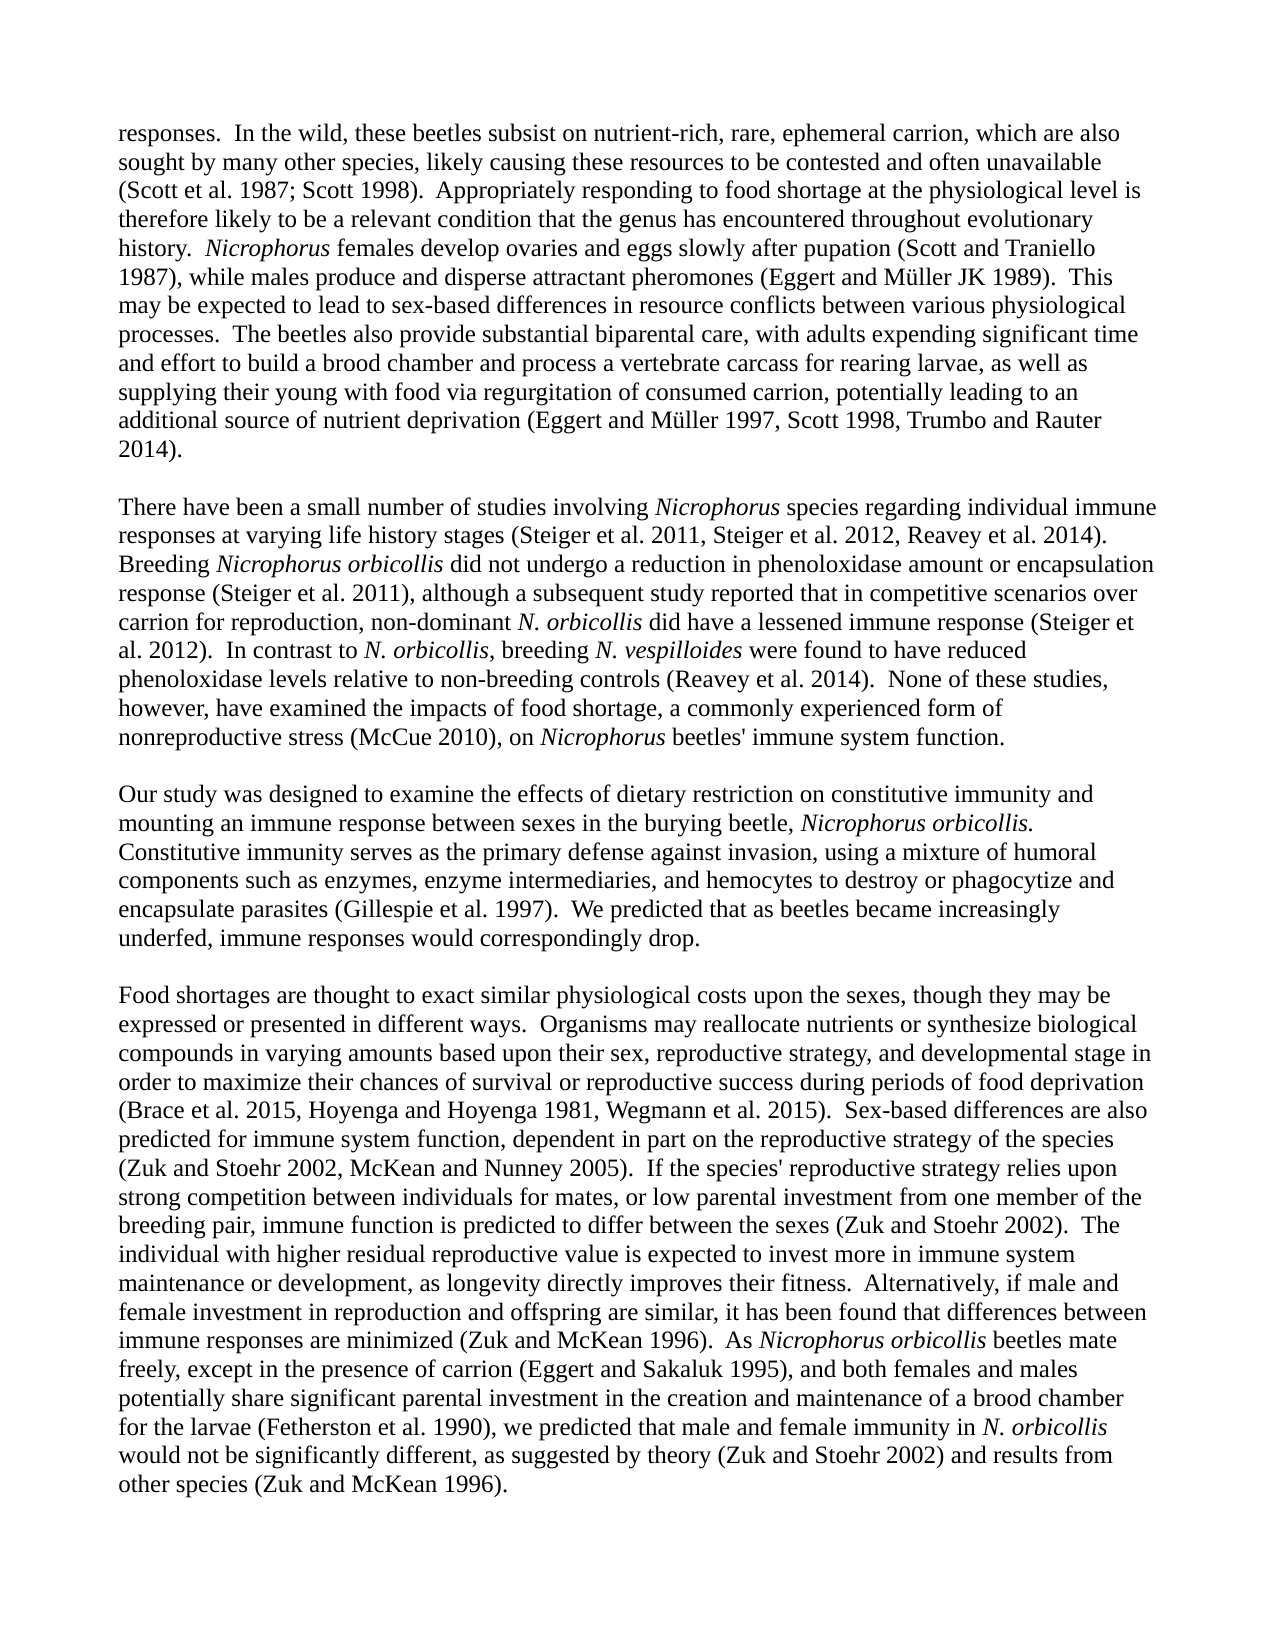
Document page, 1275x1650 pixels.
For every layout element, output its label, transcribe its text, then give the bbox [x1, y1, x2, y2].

text Our study was designed to examine the effects of dietary restriction on constitutive immunity and mounting an immune response between sexes in the burying beetle, Nicrophorus orbicollis. Constitutive immunity serves as the primary defense against invasion, using a mixture of humoral components such as enzymes, enzyme intermediaries, and hemocytes to destroy or phagocytize and encapsulate parasites (Gillespie et al. 1997). We predicted that as beetles became increasingly underfed, immune responses would correspondingly drop. [118, 779, 1157, 952]
text There have been a small number of studies involving Nicrophorus species regarding individual immune responses at varying life history stages (Steiger et al. 2011, Steiger et al. 2012, Reavey et al. 2014). Breeding Nicrophorus orbicollis did not undergo a reduction in phenoloxidase amount or encapsulation response (Steiger et al. 2011), although a subsequent study reported that in competitive scenarios over carrion for reproduction, non-dominant N. orbicollis did have a lessened immune response (Steiger et al. 2012). In contrast to N. orbicollis, breeding N. vespilloides were found to have reduced phenoloxidase levels relative to non-breeding controls (Reavey et al. 2014). None of these studies, however, have examined the impacts of food shortage, a commonly experienced form of nonreproductive stress (McCue 2010), on Nicrophorus beetles' immune system function. [118, 492, 1157, 751]
text responses. In the wild, these beetles subsist on nutrient-rich, rare, ephemeral carrion, which are also sought by many other species, likely causing these resources to be contested and often unavailable (Scott et al. 1987; Scott 1998). Appropriately responding to food shortage at the physiological level is therefore likely to be a relevant condition that the genus has encountered throughout evolutionary history. Nicrophorus females develop ovaries and eggs slowly after pupation (Scott and Traniello 1987), while males produce and disperse attractant pheromones (Eggert and Müller JK 1989). This may be expected to lead to sex-based differences in resource conflicts between various physiological processes. The beetles also provide substantial biparental care, with adults expending significant time and effort to build a brood chamber and process a vertebrate carcass for rearing larvae, as well as supplying their young with food via regurgitation of consumed carrion, potentially leading to an additional source of nutrient deprivation (Eggert and Müller 1997, Scott 1998, Trumbo and Rauter 2014). [118, 118, 1157, 463]
text Food shortages are thought to exact similar physiological costs upon the sexes, though they may be expressed or presented in different ways. Organisms may reallocate nutrients or synthesize biological compounds in varying amounts based upon their sex, reproductive strategy, and developmental stage in order to maximize their chances of survival or reproductive success during periods of food deprivation (Brace et al. 2015, Hoyenga and Hoyenga 1981, Wegmann et al. 2015). Sex-based differences are also predicted for immune system function, dependent in part on the reproductive strategy of the species (Zuk and Stoehr 2002, McKean and Nunney 2005). If the species' reproductive strategy relies upon strong competition between individuals for mates, or low parental investment from one member of the breeding pair, immune function is predicted to differ between the sexes (Zuk and Stoehr 2002). The individual with higher residual reproductive value is expected to invest more in immune system maintenance or development, as longevity directly improves their fitness. Alternatively, if male and female investment in reproduction and offspring are similar, it has been found that differences between immune responses are minimized (Zuk and McKean 1996). As Nicrophorus orbicollis beetles mate freely, except in the presence of carrion (Eggert and Sakaluk 1995), and both females and males potentially share significant parental investment in the creation and maintenance of a brood chamber for the larvae (Fetherston et al. 1990), we predicted that male and female immunity in N. orbicollis would not be significantly different, as suggested by theory (Zuk and Stoehr 2002) and results from other species (Zuk and McKean 1996). [118, 981, 1157, 1498]
